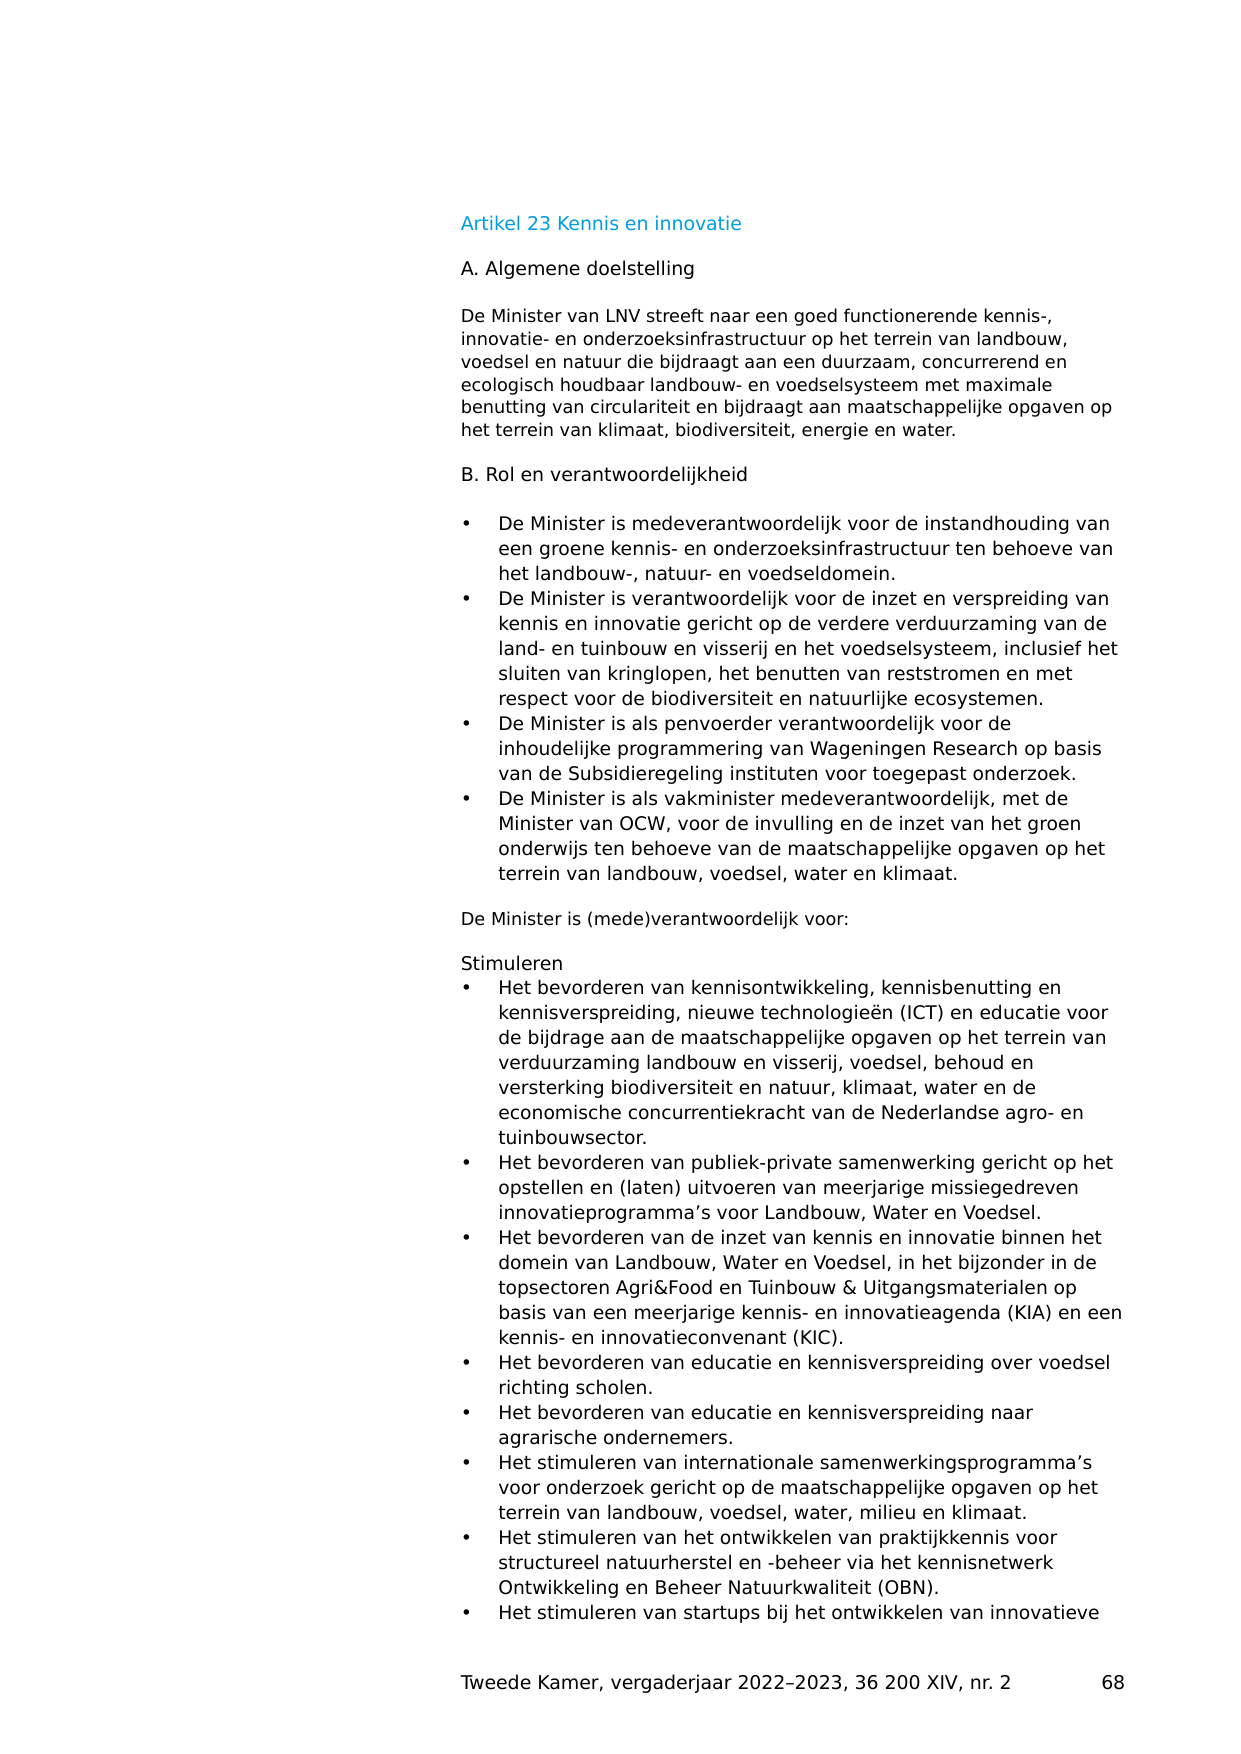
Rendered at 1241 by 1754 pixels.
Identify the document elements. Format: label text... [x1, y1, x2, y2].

list Het bevorderen van educatie en kennisverspreiding naar agrarische ondernemers. [461, 1400, 1125, 1450]
list Het stimuleren van startups bij het ontwikkelen van innovatieve [461, 1600, 1125, 1625]
list De Minister is als penvoerder verantwoordelijk voor de inhoudelijke programmering van Wageningen Research op basis van de Subsidieregeling instituten voor toegepast onderzoek. [461, 710, 1125, 785]
title A. Algemene doelstelling [461, 258, 1125, 280]
list Het stimuleren van het ontwikkelen van praktijkkennis voor structureel natuurherstel en -beheer via het kennisnetwerk Ontwikkeling en Beheer Natuurkwaliteit (OBN). [461, 1525, 1125, 1600]
list De Minister is als vakminister medeverantwoordelijk, met de Minister van OCW, voor de invulling en de inzet van het groen onderwijs ten behoeve van de maatschappelijke opgaven op het terrein van landbouw, voedsel, water en klimaat. [461, 785, 1125, 885]
title Artikel 23 Kennis en innovatie [461, 213, 1125, 235]
list Het stimuleren van internationale samenwerkingsprogramma’s voor onderzoek gericht op de maatschappelijke opgaven op het terrein van landbouw, voedsel, water, milieu en klimaat. [461, 1450, 1125, 1525]
list De Minister is medeverantwoordelijk voor de instandhouding van een groene kennis- en onderzoeksinfrastructuur ten behoeve van het landbouw-, natuur- en voedseldomein. [461, 510, 1125, 585]
text Stimuleren [461, 953, 1125, 975]
list Het bevorderen van de inzet van kennis en innovatie binnen het domein van Landbouw, Water en Voedsel, in het bijzonder in de topsectoren Agri&Food en Tuinbouw & Uitgangsmaterialen op basis van een meerjarige kennis- en innovatieagenda (KIA) en een kennis- en innovatieconvenant (KIC). [461, 1225, 1125, 1350]
list Het bevorderen van educatie en kennisverspreiding over voedsel richting scholen. [461, 1350, 1125, 1400]
title B. Rol en verantwoordelijkheid [461, 464, 1125, 486]
text De Minister van LNV streeft naar een goed functionerende kennis-, innovatie- en onderzoeksinfrastructuur op het terrein van landbouw, voedsel en natuur die bijdraagt aan een duurzaam, concurrerend en ecologisch houdbaar landbouw- en voedselsysteem met maximale benutting van circulariteit en bijdraagt aan maatschappelijke opgaven op het terrein van klimaat, biodiversiteit, energie en water. [461, 304, 1125, 441]
list Het bevorderen van publiek-private samenwerking gericht op het opstellen en (laten) uitvoeren van meerjarige missiegedreven innovatieprogramma’s voor Landbouw, Water en Voedsel. [461, 1150, 1125, 1225]
list Het bevorderen van kennisontwikkeling, kennisbenutting en kennisverspreiding, nieuwe technologieën (ICT) en educatie voor de bijdrage aan de maatschappelijke opgaven op het terrein van verduurzaming landbouw en visserij, voedsel, behoud en versterking biodiversiteit en natuur, klimaat, water en de economische concurrentiekracht van de Nederlandse agro- en tuinbouwsector. [461, 975, 1125, 1150]
list De Minister is verantwoordelijk voor de inzet en verspreiding van kennis en innovatie gericht op de verdere verduurzaming van de land- en tuinbouw en visserij en het voedselsysteem, inclusief het sluiten van kringlopen, het benutten van reststromen en met respect voor de biodiversiteit en natuurlijke ecosystemen. [461, 585, 1125, 710]
text De Minister is (mede)verantwoordelijk voor: [461, 907, 1125, 930]
